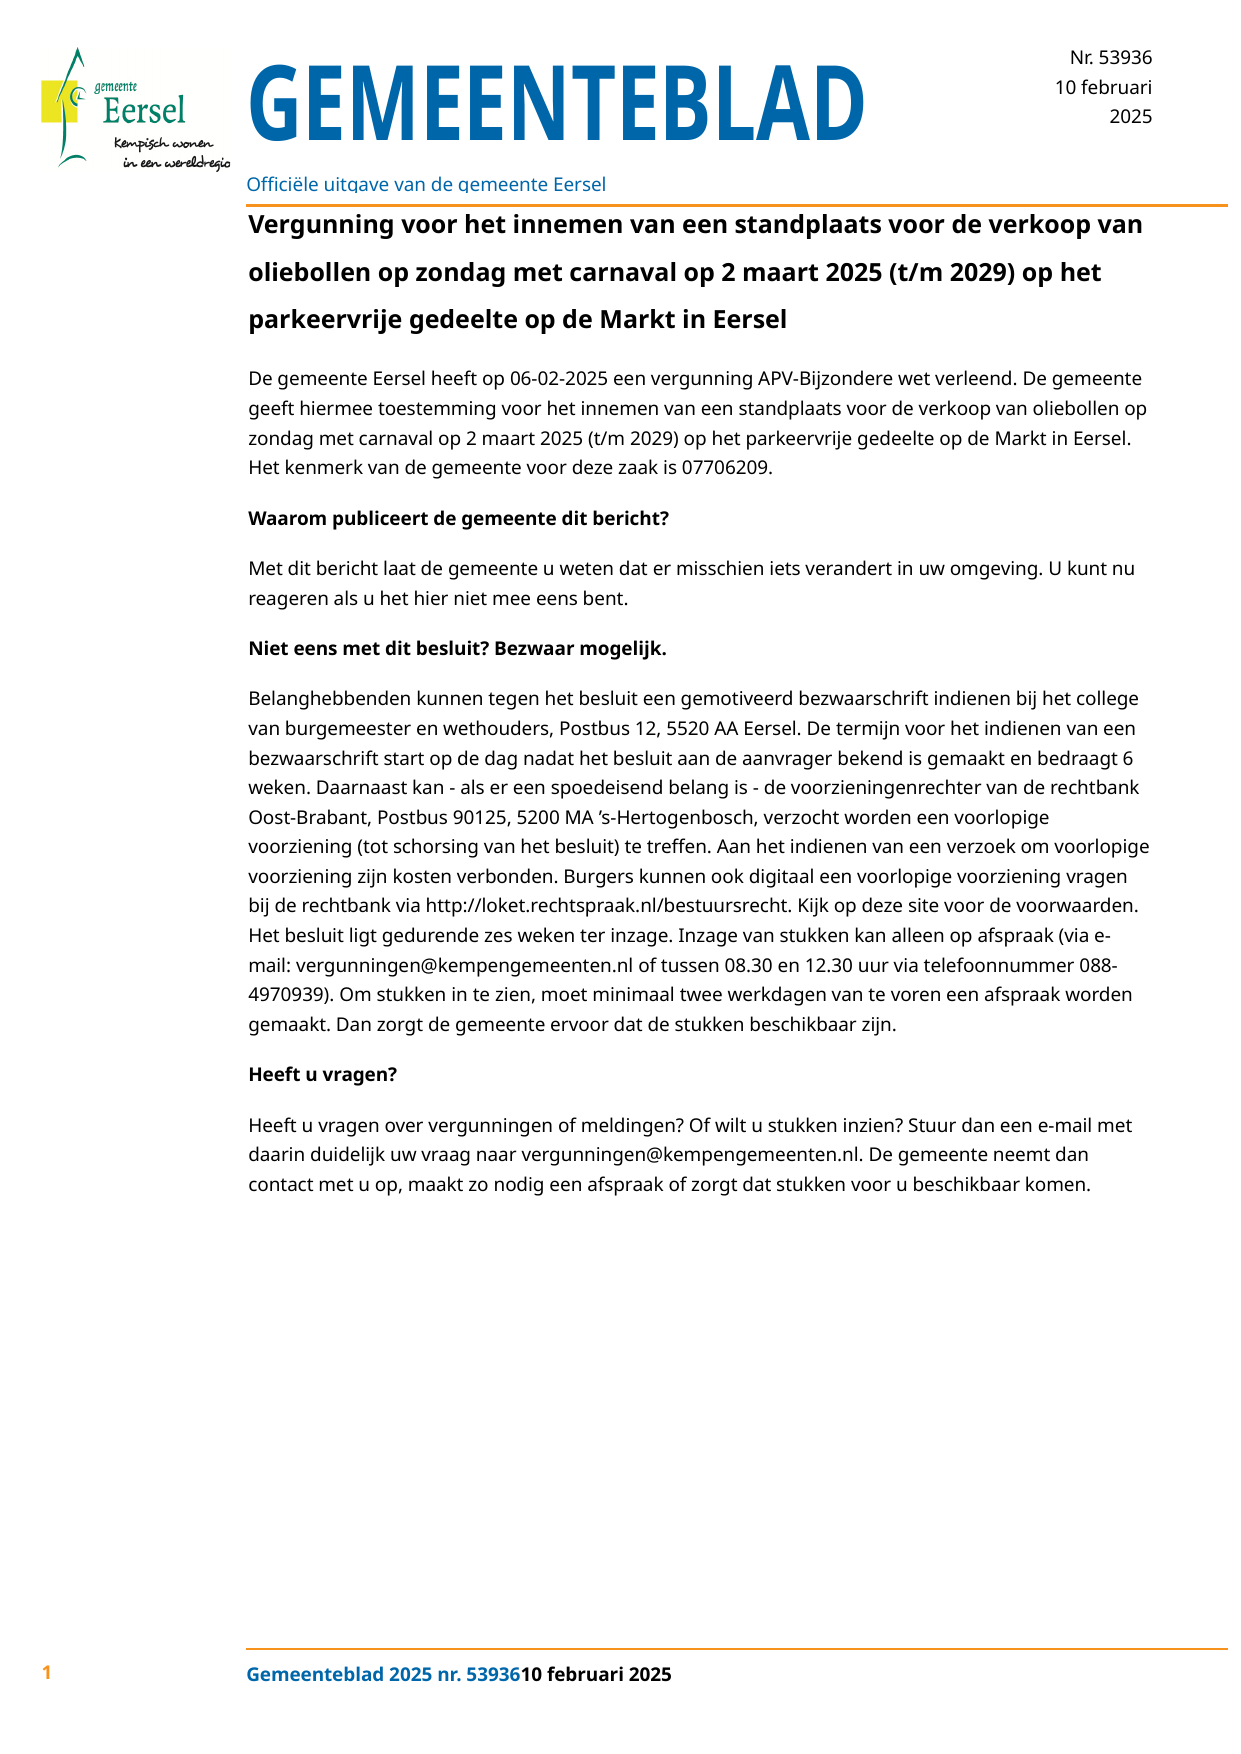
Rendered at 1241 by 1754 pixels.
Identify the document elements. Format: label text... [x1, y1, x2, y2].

text Heeft u vragen over vergunningen of meldingen? Of wilt u stukken inzien? Stuur dan een e-mail met daarin duidelijk uw vraag naar vergunningen@kempengemeenten.nl. De gemeente neemt dan contact met u op, maakt zo nodig een afspraak of zorgt dat stukken voor u beschikbaar komen. [248, 1112, 1152, 1197]
text Vergunning voor het innemen van een standplaats voor de verkoop van oliebollen op zondag met carnaval op 2 maart 2025 (t/m 2029) op het parkeervrije gedeelte op de Markt in Eersel [248, 207, 1152, 336]
text Niet eens met dit besluit? Bezwaar mogelijk. [248, 635, 1152, 661]
text De gemeente Eersel heeft op 06-02-2025 een vergunning APV-Bijzondere wet verleend. De gemeente geeft hiermee toestemming voor het innemen van een standplaats voor de verkoop van oliebollen op zondag met carnaval op 2 maart 2025 (t/m 2029) op het parkeervrije gedeelte op de Markt in Eersel. Het kenmerk van de gemeente voor deze zaak is 07706209. [248, 366, 1152, 480]
text Belanghebbenden kunnen tegen het besluit een gemotiveerd bezwaarschrift indienen bij het college van burgemeester en wethouders, Postbus 12, 5520 AA Eersel. De termijn voor het indienen van een bezwaarschrift start op de dag nadat het besluit aan de aanvrager bekend is gemaakt en bedraagt 6 weken. Daarnaast kan - als er een spoedeisend belang is - de voorzieningenrechter van de rechtbank Oost-Brabant, Postbus 90125, 5200 MA ’s-Hertogenbosch, verzocht worden een voorlopige voorziening (tot schorsing van het besluit) te treffen. Aan het indienen van een verzoek om voorlopige voorziening zijn kosten verbonden. Burgers kunnen ook digitaal een voorlopige voorziening vragen bij de rechtbank via http://loket.rechtspraak.nl/bestuursrecht. Kijk op deze site voor de voorwaarden. Het besluit ligt gedurende zes weken ter inzage. Inzage van stukken kan alleen op afspraak (via e-mail: vergunningen@kempengemeenten.nl of tussen 08.30 en 12.30 uur via telefoonnummer 088-4970939). Om stukken in te zien, moet minimaal twee werkdagen van te voren een afspraak worden gemaakt. Dan zorgt de gemeente ervoor dat de stukken beschikbaar zijn. [248, 686, 1152, 1037]
text Met dit bericht laat de gemeente u weten dat er misschien iets verandert in uw omgeving. U kunt nu reageren als u het hier niet mee eens bent. [248, 555, 1152, 610]
text Waarom publiceert de gemeente dit bericht? [248, 505, 1152, 530]
picture [41, 47, 231, 172]
text Heeft u vragen? [248, 1061, 1152, 1087]
